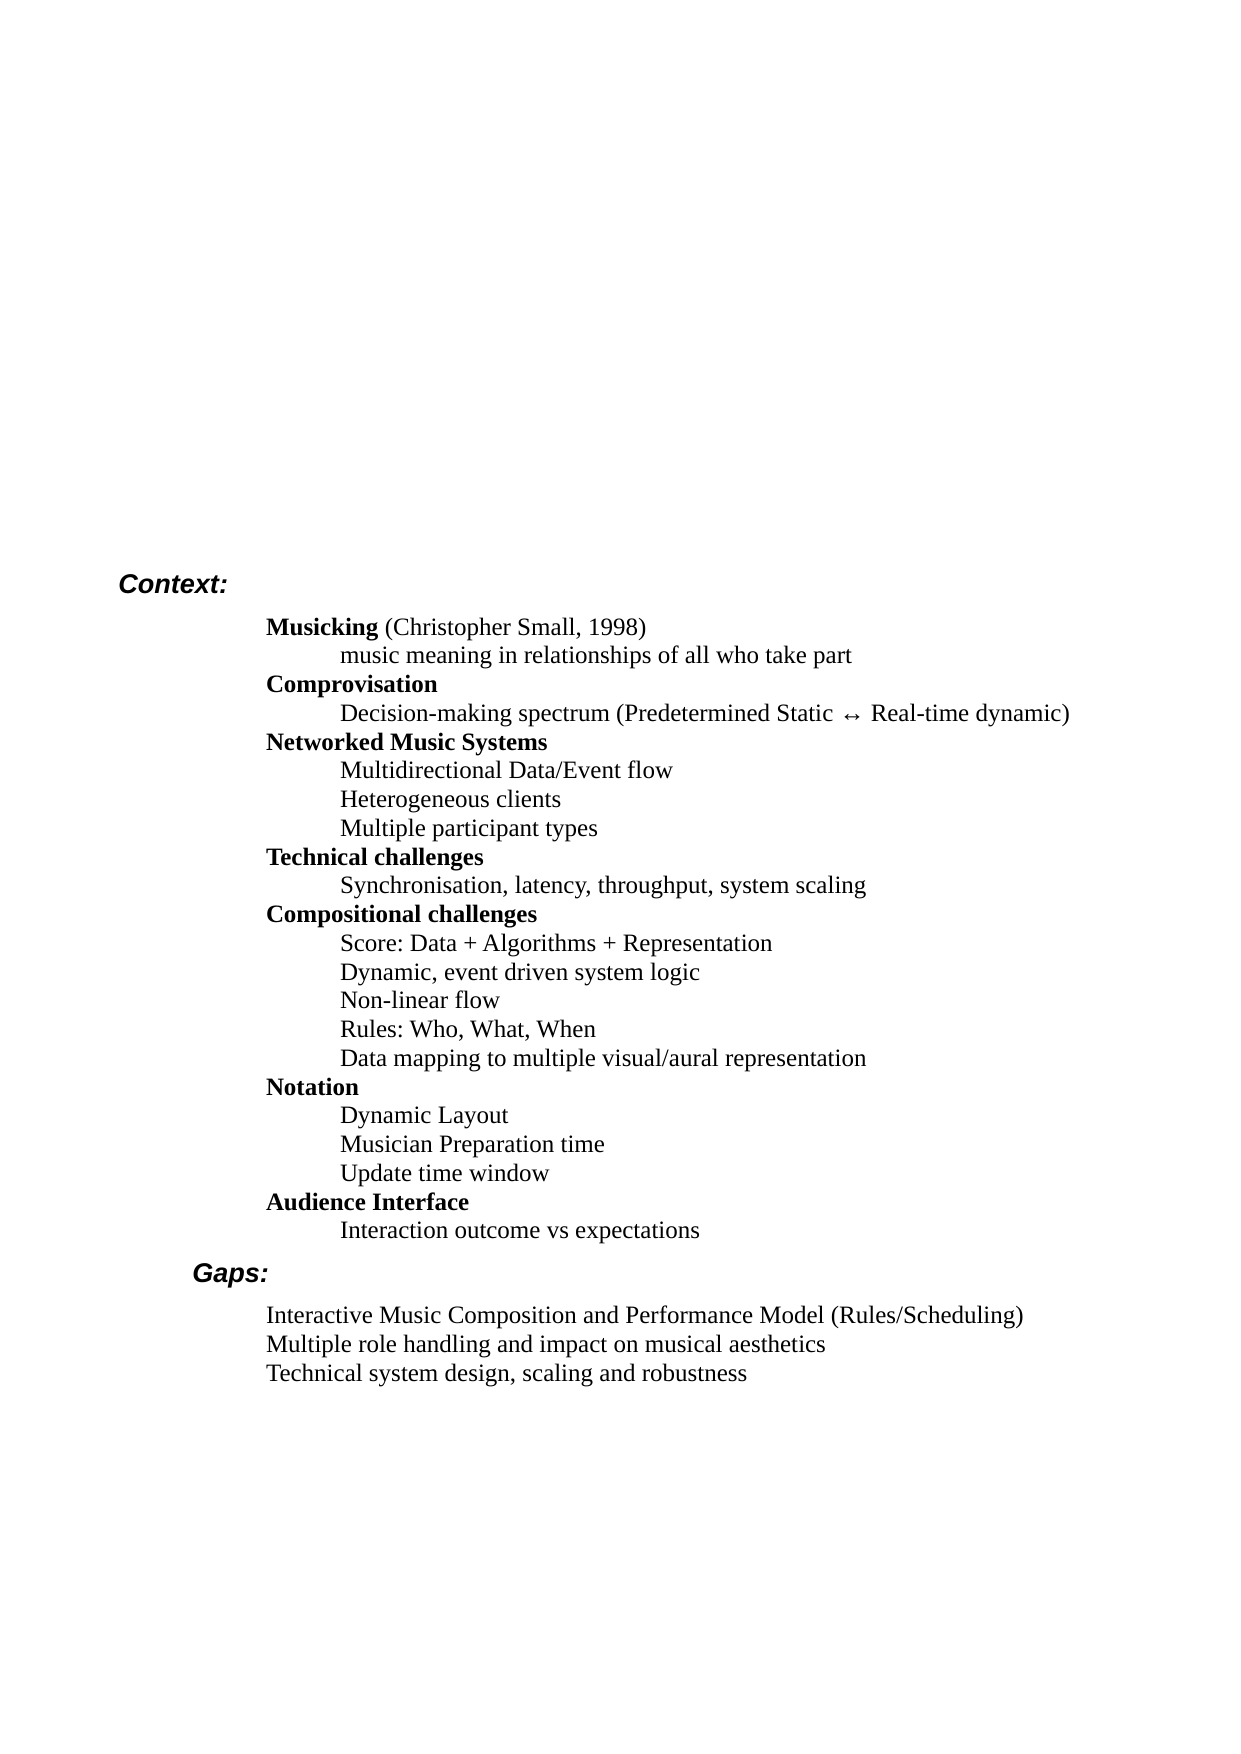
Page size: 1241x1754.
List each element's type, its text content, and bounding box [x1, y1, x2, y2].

text Rules: Who, What, When [266, 1014, 1122, 1043]
subtitle Gaps: [118, 1257, 1122, 1288]
text Multiple role handling and impact on musical aesthetics [192, 1329, 1122, 1358]
text Non-linear flow [266, 986, 1122, 1014]
text Audience Interface [266, 1187, 1122, 1216]
text Musicking (Christopher Small, 1998) [192, 612, 1122, 641]
text Dynamic, event driven system logic [266, 957, 1122, 986]
text Heterogeneous clients [266, 784, 1122, 813]
text Notation [266, 1072, 1122, 1101]
text Networked Music Systems [192, 727, 1122, 756]
text Musician Preparation time [266, 1129, 1122, 1158]
text Synchronisation, latency, throughput, system scaling [266, 871, 1122, 899]
text Technical system design, scaling and robustness [192, 1358, 1122, 1387]
text Decision-making spectrum (Predetermined Static ↔ Real-time dynamic) [192, 698, 1122, 727]
text Compositional challenges [266, 899, 1122, 928]
subtitle Context: [118, 568, 1122, 599]
text Comprovisation [192, 669, 1122, 698]
text Update time window [266, 1158, 1122, 1187]
text Dynamic Layout [266, 1101, 1122, 1129]
text Interaction outcome vs expectations [266, 1216, 1122, 1244]
text Multidirectional Data/Event flow [266, 756, 1122, 784]
text music meaning in relationships of all who take part [192, 641, 1122, 669]
text Technical challenges [266, 842, 1122, 871]
text Score: Data + Algorithms + Representation [266, 928, 1122, 957]
text Data mapping to multiple visual/aural representation [266, 1043, 1122, 1072]
text Interactive Music Composition and Performance Model (Rules/Scheduling) [192, 1301, 1122, 1329]
text Multiple participant types [266, 813, 1122, 842]
